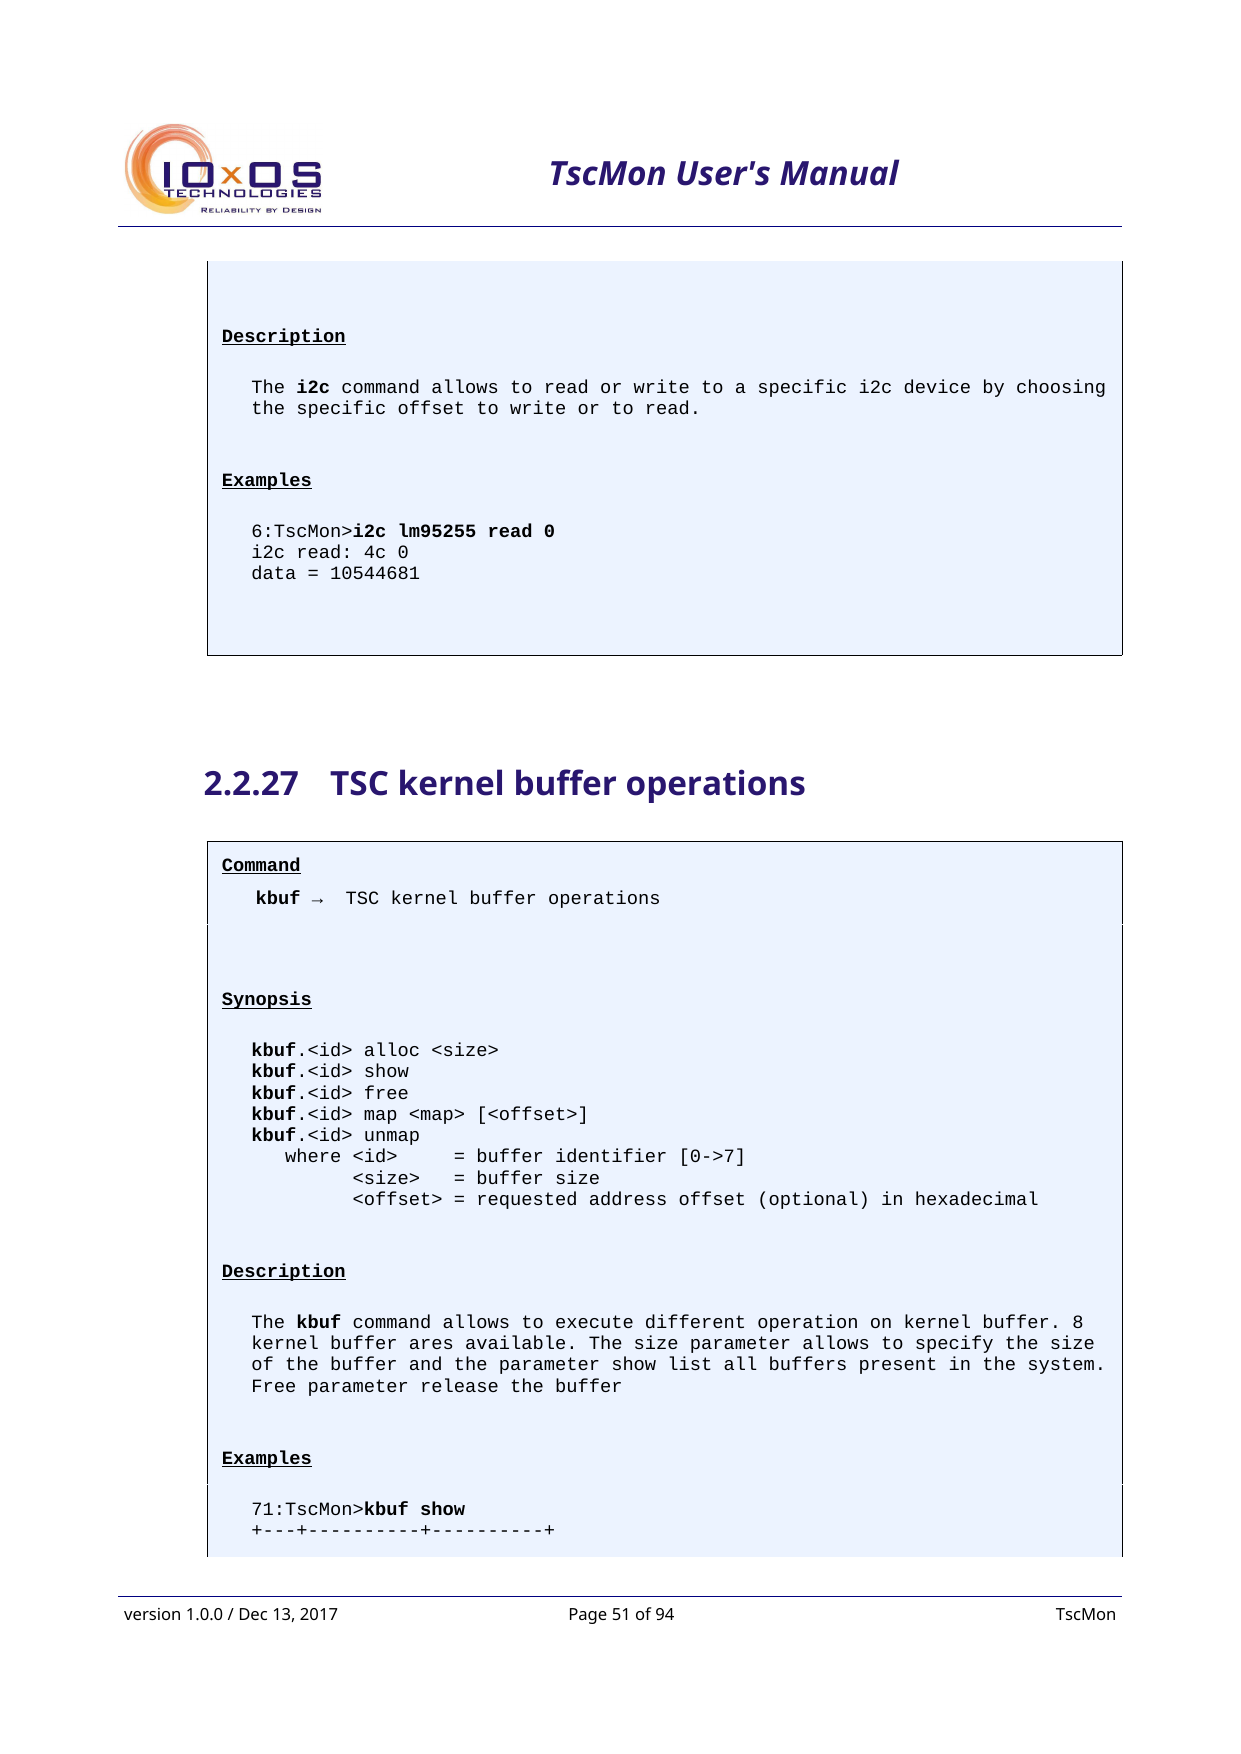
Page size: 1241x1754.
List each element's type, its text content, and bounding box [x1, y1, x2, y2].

text kbuf.<id> show [208, 1062, 1122, 1083]
text kbuf.<id> alloc <size> [208, 1026, 1122, 1062]
text Command [208, 842, 1122, 874]
text data = 10544681 [208, 564, 1122, 600]
text kbuf.<id> map <map> [<offset>] [208, 1105, 1122, 1126]
subtitle Description [208, 312, 1122, 363]
subtitle Synopsis [208, 975, 1122, 1026]
text The i2c command allows to read or write to a specific i2c device by choosing the specific offset to write or to read. [208, 363, 1122, 420]
text 71:TscMon>kbuf show [208, 1484, 1122, 1521]
text <size> = buffer size [208, 1168, 1122, 1190]
text where <id> = buffer identifier [0->7] [208, 1147, 1122, 1168]
text +---+----------+----------+ [208, 1521, 1122, 1557]
subtitle Examples [208, 1434, 1122, 1484]
text kbuf.<id> unmap [208, 1126, 1122, 1147]
subtitle Description [208, 1247, 1122, 1298]
picture [123, 123, 323, 217]
text 6:TscMon>i2c lm95255 read 0 [208, 507, 1122, 543]
text i2c read: 4c 0 [208, 543, 1122, 564]
text kbuf → TSC kernel buffer operations [208, 874, 1122, 924]
text kbuf.<id> free [208, 1083, 1122, 1105]
subtitle Examples [208, 456, 1122, 507]
text The kbuf command allows to execute different operation on kernel buffer. 8 kernel buffer ares available. The size parameter allows to specify the size of the buffer and the parameter show list all buffers present in the system. Free parameter release the buffer [208, 1298, 1122, 1398]
subtitle TSC kernel buffer operations [195, 760, 1122, 805]
text <offset> = requested address offset (optional) in hexadecimal [208, 1190, 1122, 1211]
